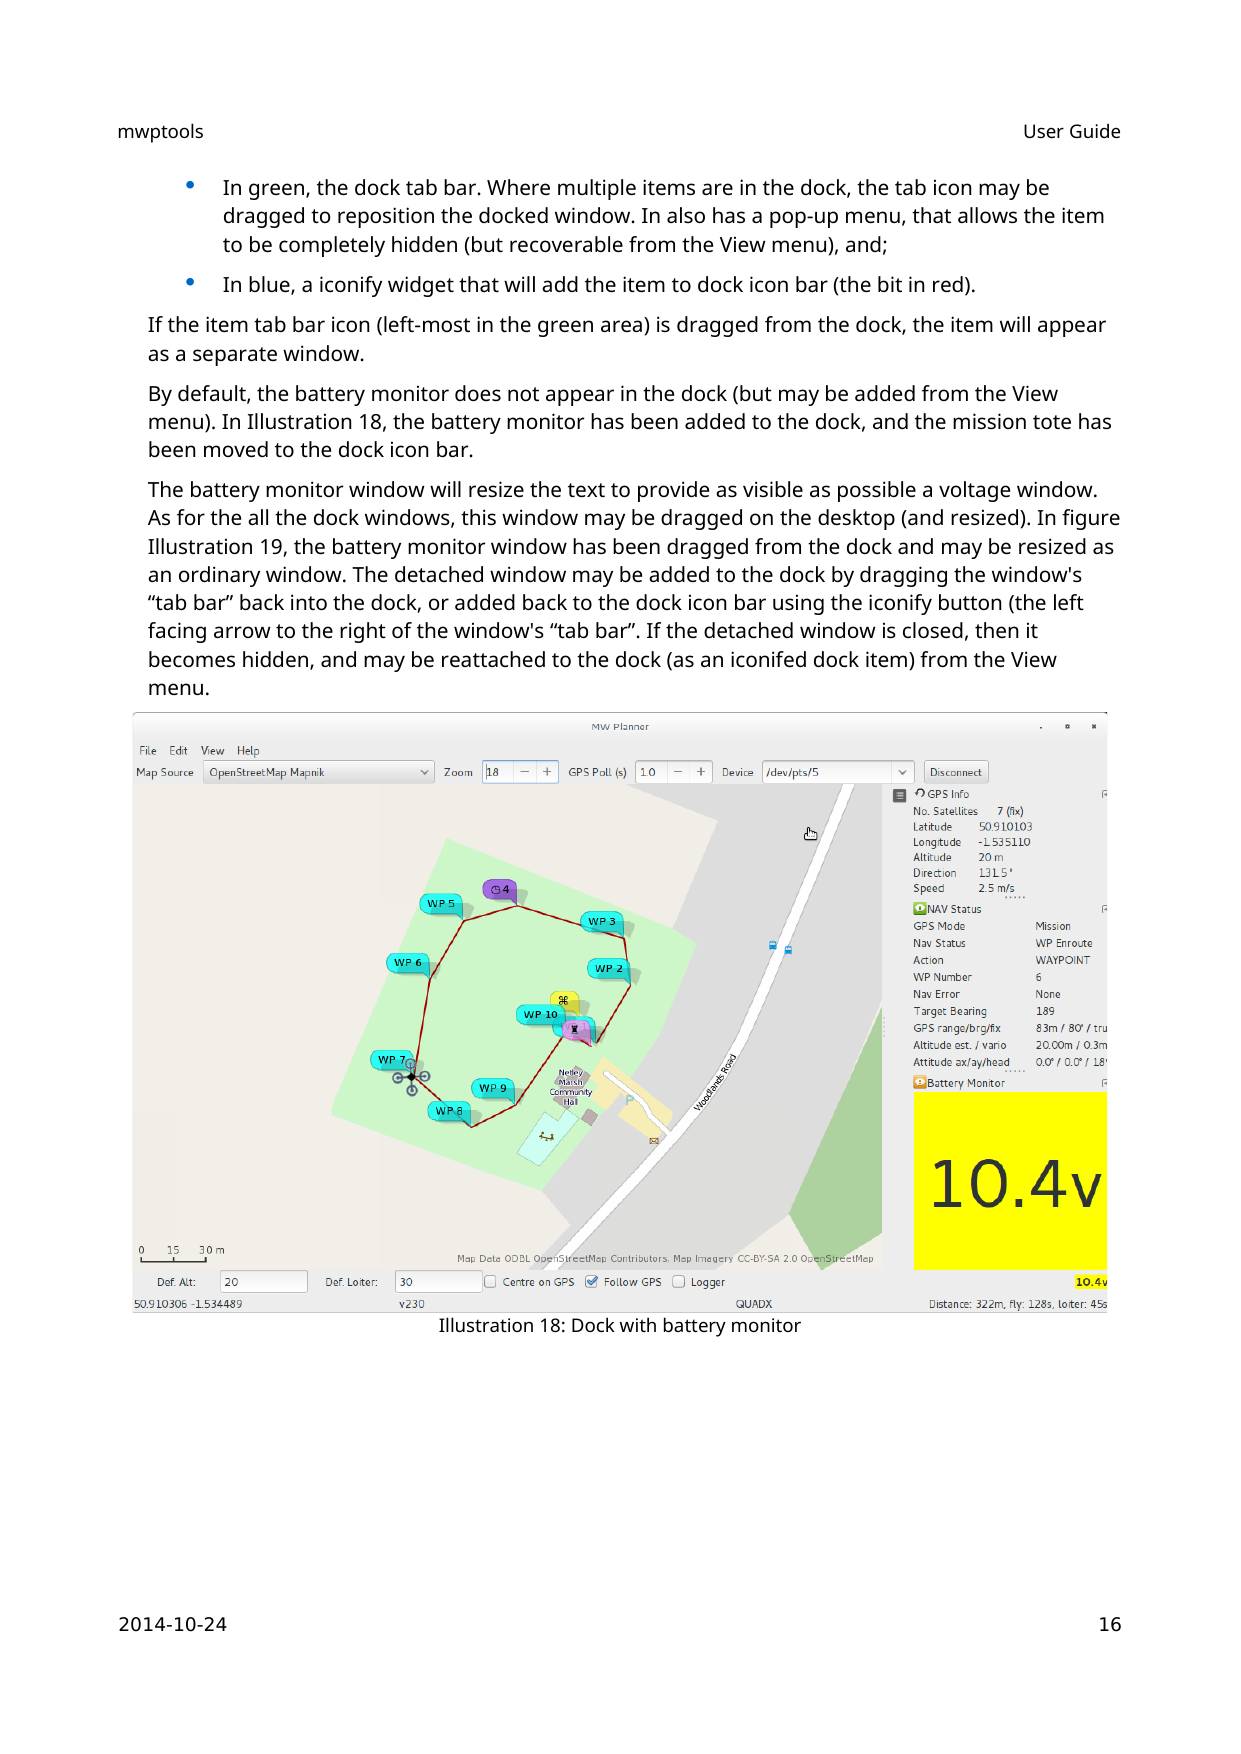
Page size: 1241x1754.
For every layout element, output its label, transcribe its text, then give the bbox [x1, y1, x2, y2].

picture [132, 712, 1108, 1313]
text Illustration 18: Dock with battery monitor [133, 1313, 1107, 1338]
text The battery monitor window will resize the text to provide as visible as possible a voltage window. As for the all the dock windows, this window may be dragged on the desktop (and resized). In figure Illustration 19, the battery monitor window has been dragged from the dock and may be resized as an ordinary window. The detached window may be added to the dock by dragging the window's “tab bar” back into the dock, or added back to the dock icon bar using the iconify button (the left facing arrow to the right of the window's “tab bar”. If the detached window is closed, then it becomes hidden, and may be reattached to the dock (as an iconifed dock item) from the View menu. [148, 475, 1122, 701]
text If the item tab bar icon (left-most in the green area) is dragged from the dock, the item will appear as a separate window. [148, 310, 1122, 367]
list In blue, a iconify widget that will add the item to dock icon bar (the bit in red). [185, 270, 1122, 298]
list In green, the dock tab bar. Where multiple items are in the dock, the tab icon may be dragged to reposition the docked window. In also has a pop-up menu, that allows the item to be completely hidden (but recoverable from the View menu), and; [185, 173, 1122, 258]
text By default, the battery monitor does not appear in the dock (but may be added from the View menu). In Illustration 18, the battery monitor has been added to the dock, and the mission tote has been moved to the dock icon bar. [148, 379, 1122, 463]
